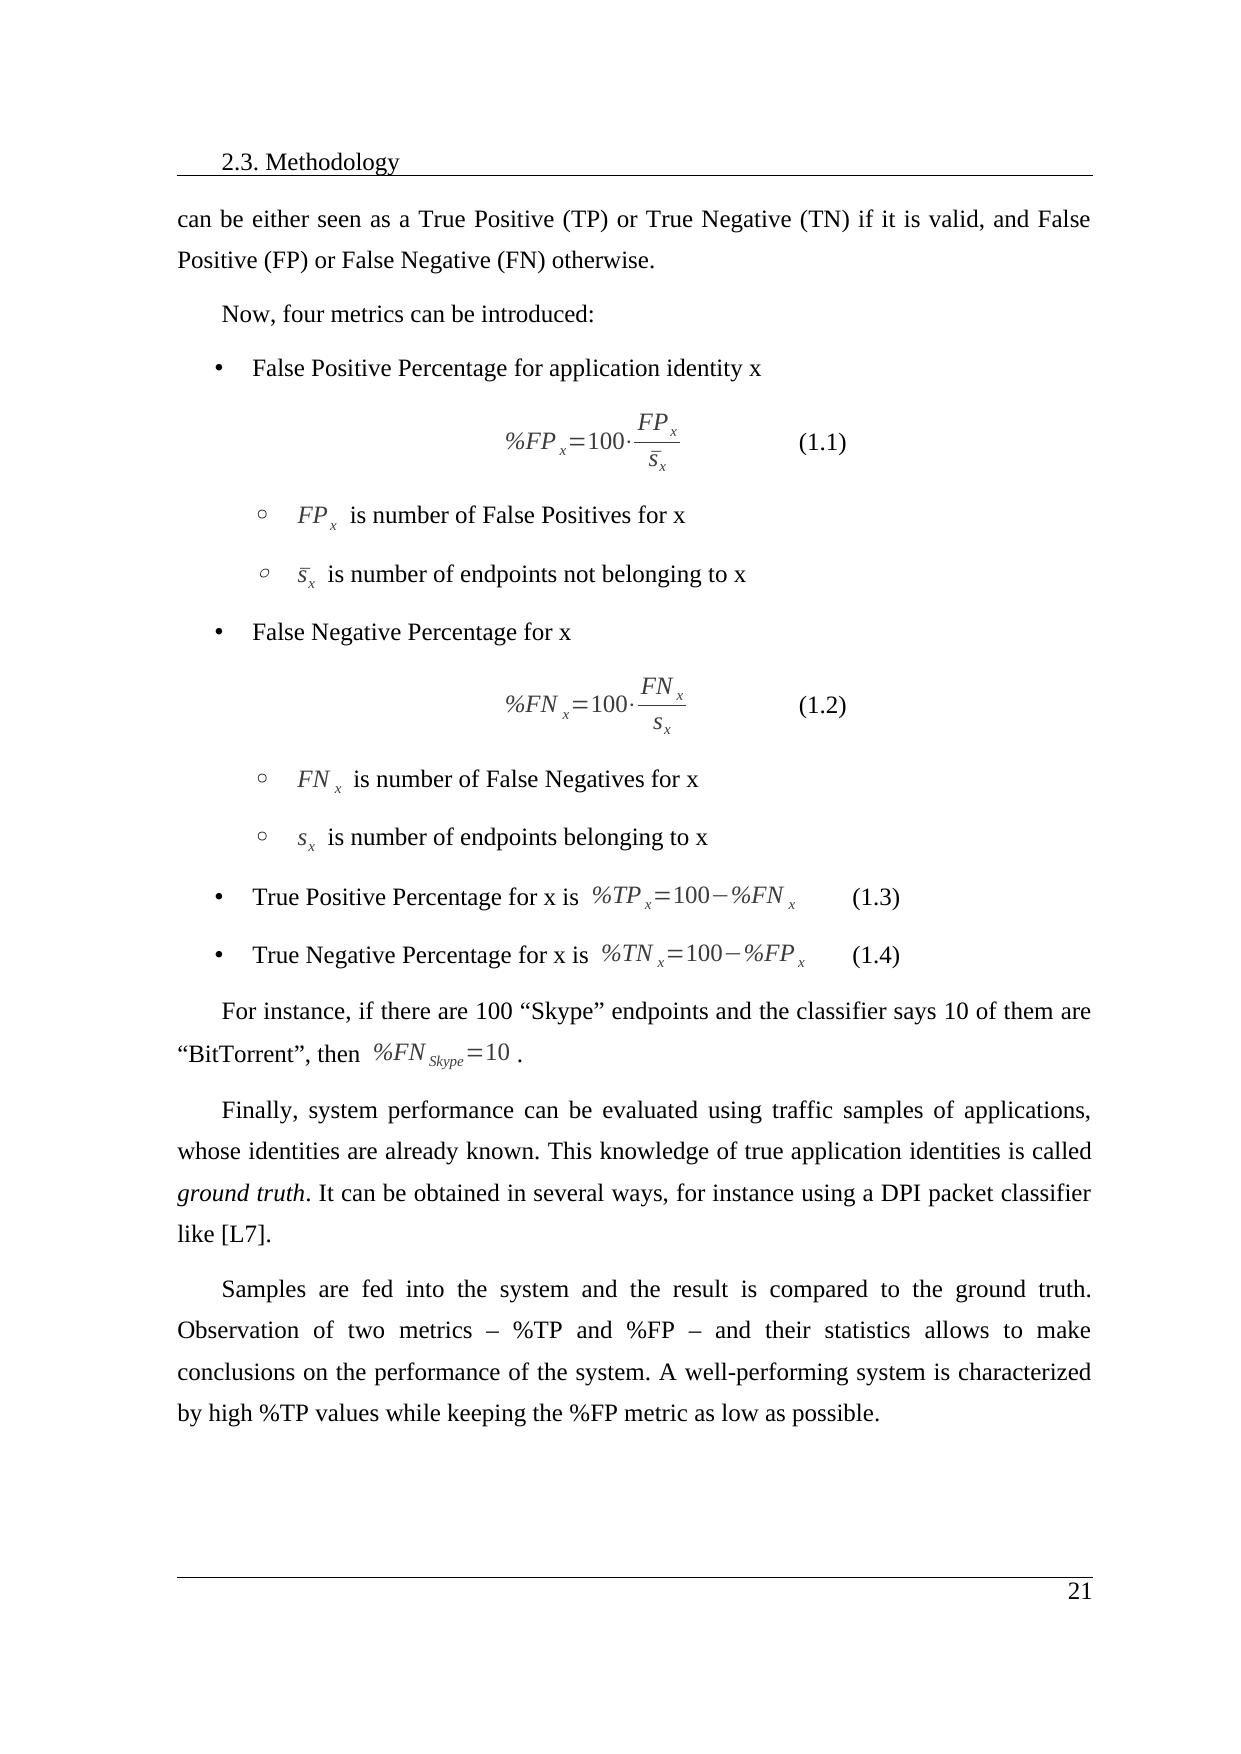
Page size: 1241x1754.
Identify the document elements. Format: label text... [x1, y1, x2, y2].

list True Positive Percentage for x is (1.3) [214, 882, 1093, 913]
list is number of False Negatives for x [252, 765, 1093, 797]
text For instance, if there are 100 “Skype” endpoints and the classifier says 10 of them are “BitTorrent”, then . [177, 997, 1093, 1069]
text can be either seen as a True Positive (TP) or True Negative (TN) if it is valid, and False Positive (FP) or False Negative (FN) otherwise. [177, 205, 1093, 274]
list False Negative Percentage for x [214, 618, 1093, 646]
list True Negative Percentage for x is (1.4) [214, 939, 1093, 970]
list False Positive Percentage for application identity x [214, 354, 1093, 382]
text Samples are fed into the system and the result is compared to the ground truth. Observation of two metrics – %TP and %FP – and their statistics allows to make conclusions on the performance of the system. A well-performing system is characterized by high %TP values while keeping the %FP metric as low as possible. [177, 1275, 1093, 1427]
list is number of False Positives for x [252, 501, 1093, 533]
list is number of endpoints not belonging to x [252, 560, 1093, 592]
list (1.2) [214, 672, 1093, 738]
text Now, four metrics can be introduced: [177, 301, 1093, 328]
text Finally, system performance can be evaluated using traffic samples of applications, whose identities are already known. This knowledge of true application identities is called ground truth. It can be obtained in several ways, for instance using a DPI packet classifier like [L7]. [177, 1096, 1093, 1248]
list (1.1) [214, 409, 1093, 475]
list is number of endpoints belonging to x [252, 823, 1093, 855]
